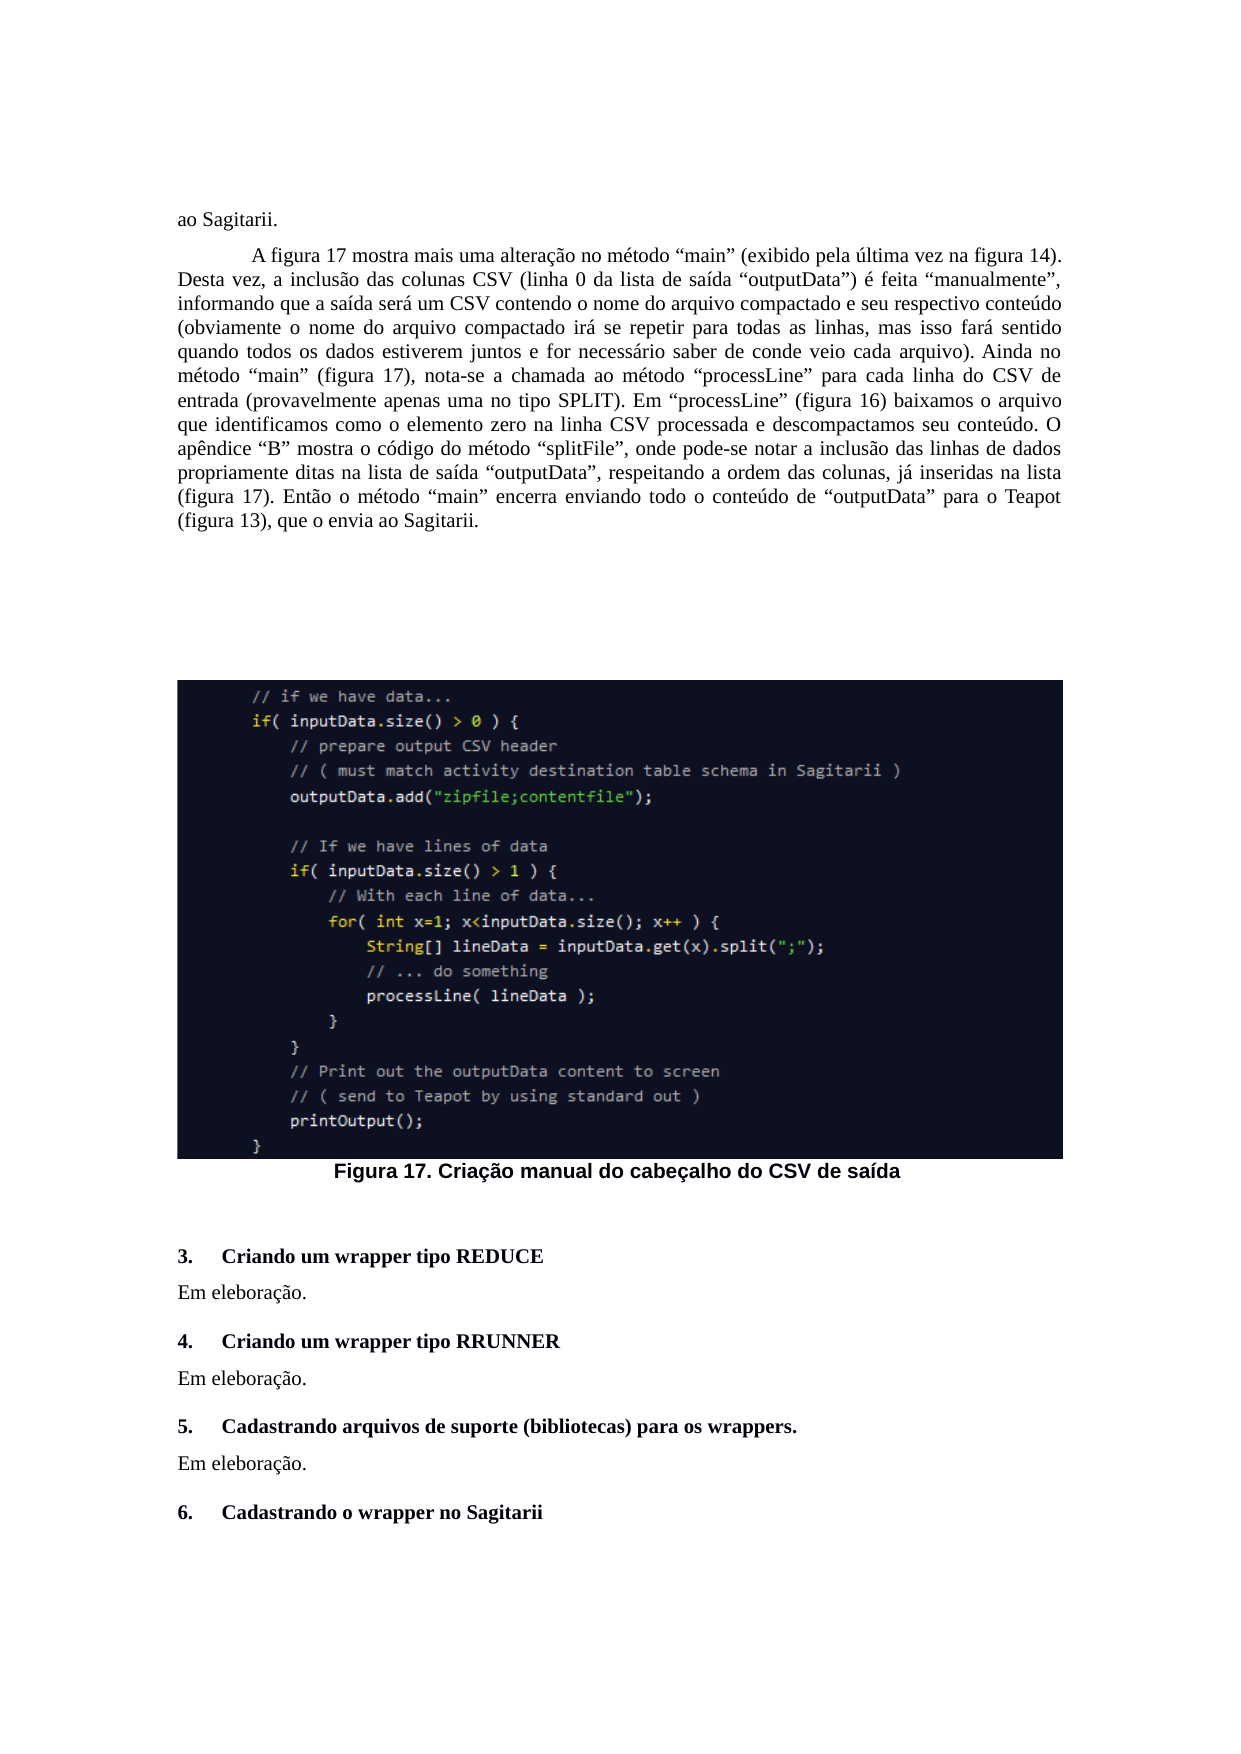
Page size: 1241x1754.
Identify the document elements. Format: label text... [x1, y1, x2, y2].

title Criando um wrapper tipo RRUNNER [177, 1329, 1063, 1353]
text ao Sagitarii. [177, 207, 1063, 231]
text A figura 17 mostra mais uma alteração no método “main” (exibido pela última vez na figura 14). Desta vez, a inclusão das colunas CSV (linha 0 da lista de saída “outputData”) é feita “manualmente”, informando que a saída será um CSV contendo o nome do arquivo compactado e seu respectivo conteúdo (obviamente o nome do arquivo compactado irá se repetir para todas as linhas, mas isso fará sentido quando todos os dados estiverem juntos e for necessário saber de conde veio cada arquivo). Ainda no método “main” (figura 17), nota-se a chamada ao método “processLine” para cada linha do CSV de entrada (provavelmente apenas uma no tipo SPLIT). Em “processLine” (figura 16) baixamos o arquivo que identificamos como o elemento zero na linha CSV processada e descompactamos seu conteúdo. O apêndice “B” mostra o código do método “splitFile”, onde pode-se notar a inclusão das linhas de dados propriamente ditas na lista de saída “outputData”, respeitando a ordem das colunas, já inseridas na lista (figura 17). Então o método “main” encerra enviando todo o conteúdo de “outputData” para o Teapot (figura 13), que o envia ao Sagitarii. [177, 243, 1063, 532]
title Cadastrando arquivos de suporte (bibliotecas) para os wrappers. [177, 1414, 1063, 1438]
title Criando um wrapper tipo REDUCE [177, 1244, 1063, 1268]
title Cadastrando o wrapper no Sagitarii [177, 1500, 1063, 1524]
text Em eleboração. [177, 1451, 1063, 1475]
text Em eleboração. [177, 1366, 1063, 1390]
text Figura 17. Criação manual do cabeçalho do CSV de saída [224, 1159, 1016, 1183]
text Em eleboração. [177, 1280, 1063, 1304]
